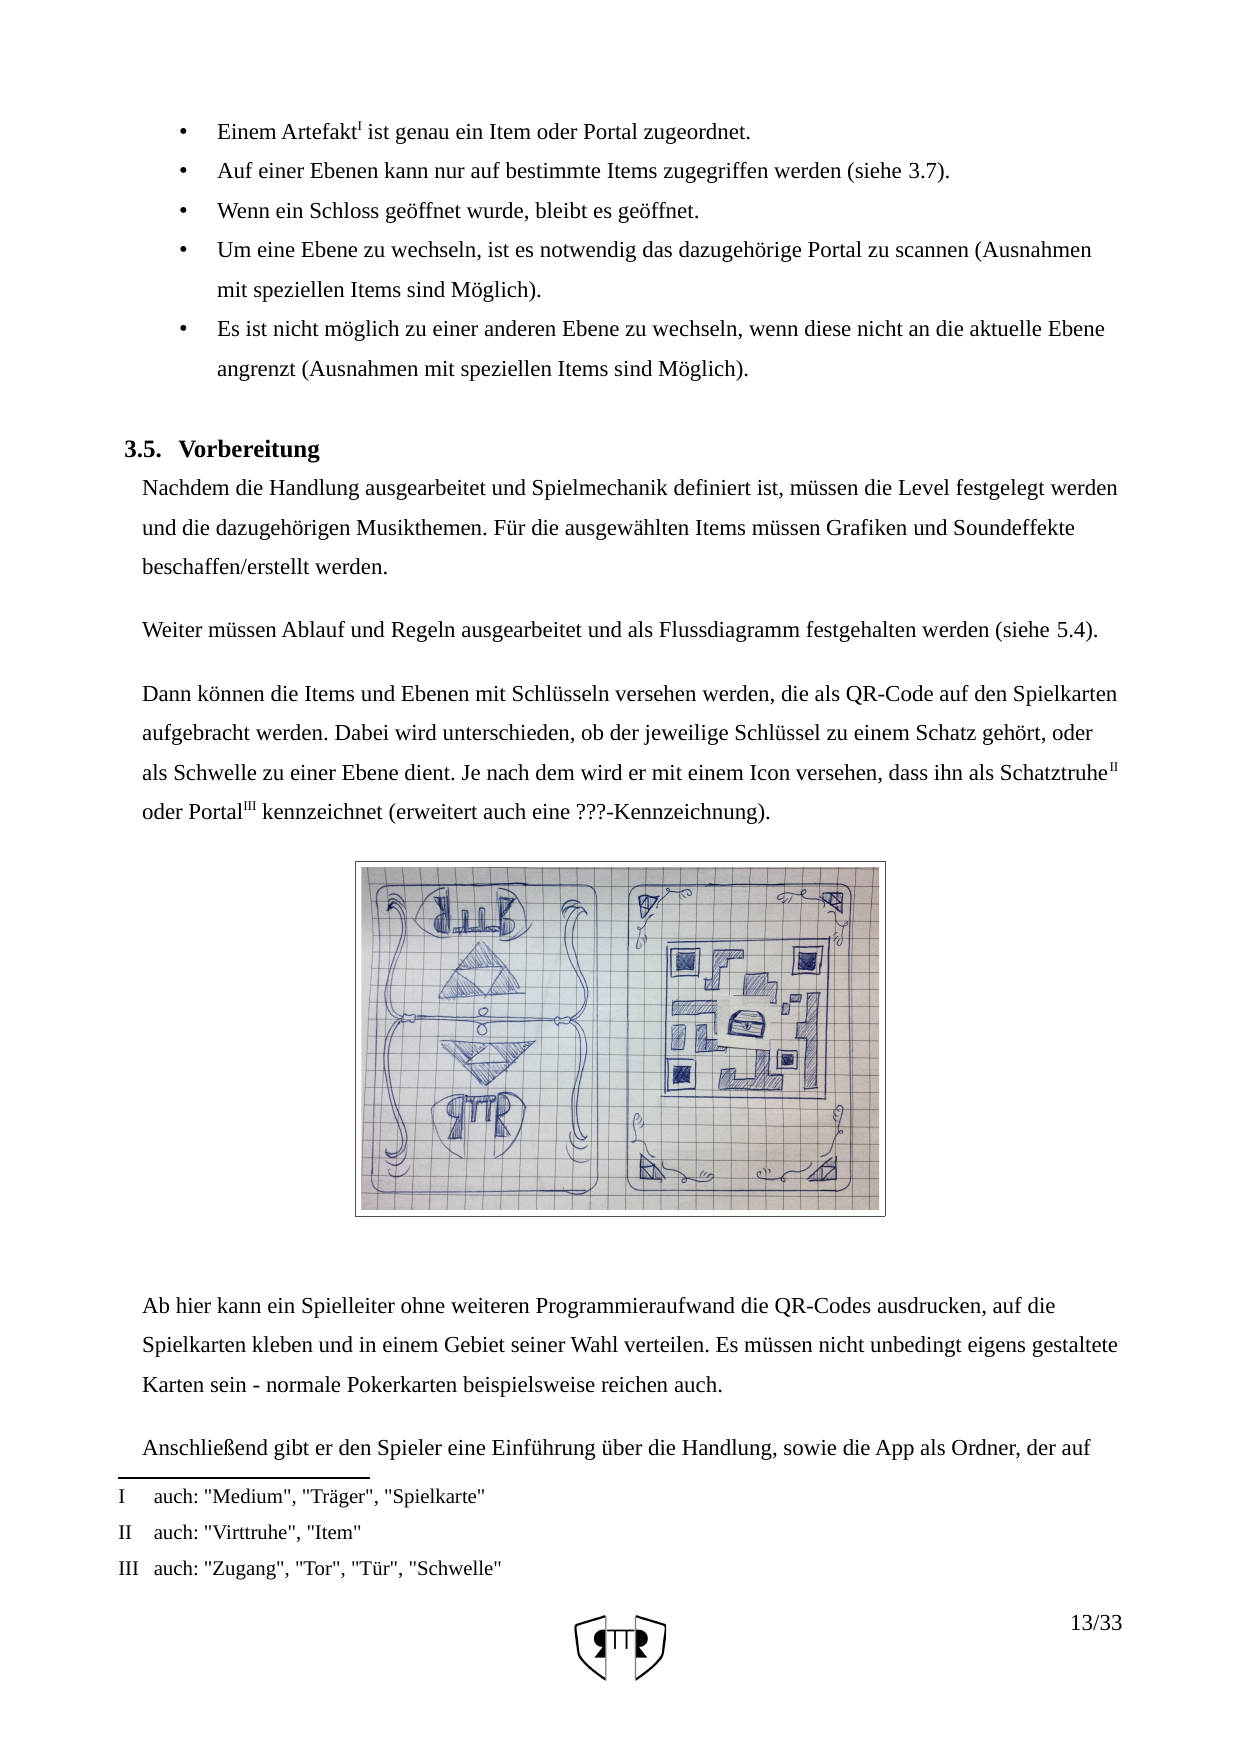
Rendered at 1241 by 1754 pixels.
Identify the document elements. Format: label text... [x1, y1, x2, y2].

picture [574, 1615, 667, 1681]
list Es ist nicht möglich zu einer anderen Ebene zu wechseln, wenn diese nicht an die aktuelle Ebene angrenzt (Ausnahmen mit speziellen Items sind Möglich). [179, 316, 1122, 381]
list Wenn ein Schloss geöffnet wurde, bleibt es geöffnet. [179, 197, 1122, 223]
text Weiter müssen Ablauf und Regeln ausgearbeitet und als Flussdiagramm festgehalten werden (siehe 5.4). [142, 617, 1122, 643]
list Einem Artefakt ist genau ein Item oder Portal zugeordnet. [179, 118, 1122, 144]
text auch: "Zugang", "Tor", "Tür", "Schwelle" [118, 1556, 1122, 1580]
text Nachdem die Handlung ausgearbeitet und Spielmechanik definiert ist, müssen die Level festgelegt werden und die dazugehörigen Musikthemen. Für die ausgewählten Items müssen Grafiken und Soundeffekte beschaffen/erstellt werden. [142, 474, 1122, 580]
text Dann können die Items und Ebenen mit Schlüsseln versehen werden, die als QR-Code auf den Spielkarten aufgebracht werden. Dabei wird unterschieden, ob der jeweilige Schlüssel zu einem Schatz gehört, oder als Schwelle zu einer Ebene dient. Je nach dem wird er mit einem Icon versehen, dass ihn als Schatztruhe oder Portal kennzeichnet (erweitert auch eine ???-Kennzeichnung). [142, 680, 1122, 824]
subtitle Vorbereitung [124, 434, 1122, 463]
picture [361, 867, 880, 1210]
text auch: "Virttruhe", "Item" [118, 1520, 1122, 1544]
list Auf einer Ebenen kann nur auf bestimmte Items zugegriffen werden (siehe 3.7). [179, 158, 1122, 184]
text Ab hier kann ein Spielleiter ohne weiteren Programmieraufwand die QR-Codes ausdrucken, auf die Spielkarten kleben und in einem Gebiet seiner Wahl verteilen. Es müssen nicht unbedingt eigens gestaltete Karten sein - normale Pokerkarten beispielsweise reichen auch. [142, 1292, 1122, 1397]
text Anschließend gibt er den Spieler eine Einführung über die Handlung, sowie die App als Ordner, der auf [142, 1434, 1122, 1460]
list Um eine Ebene zu wechseln, ist es notwendig das dazugehörige Portal zu scannen (Ausnahmen mit speziellen Items sind Möglich). [179, 237, 1122, 302]
list auch: "Medium", "Träger", "Spielkarte" [118, 1484, 1122, 1508]
